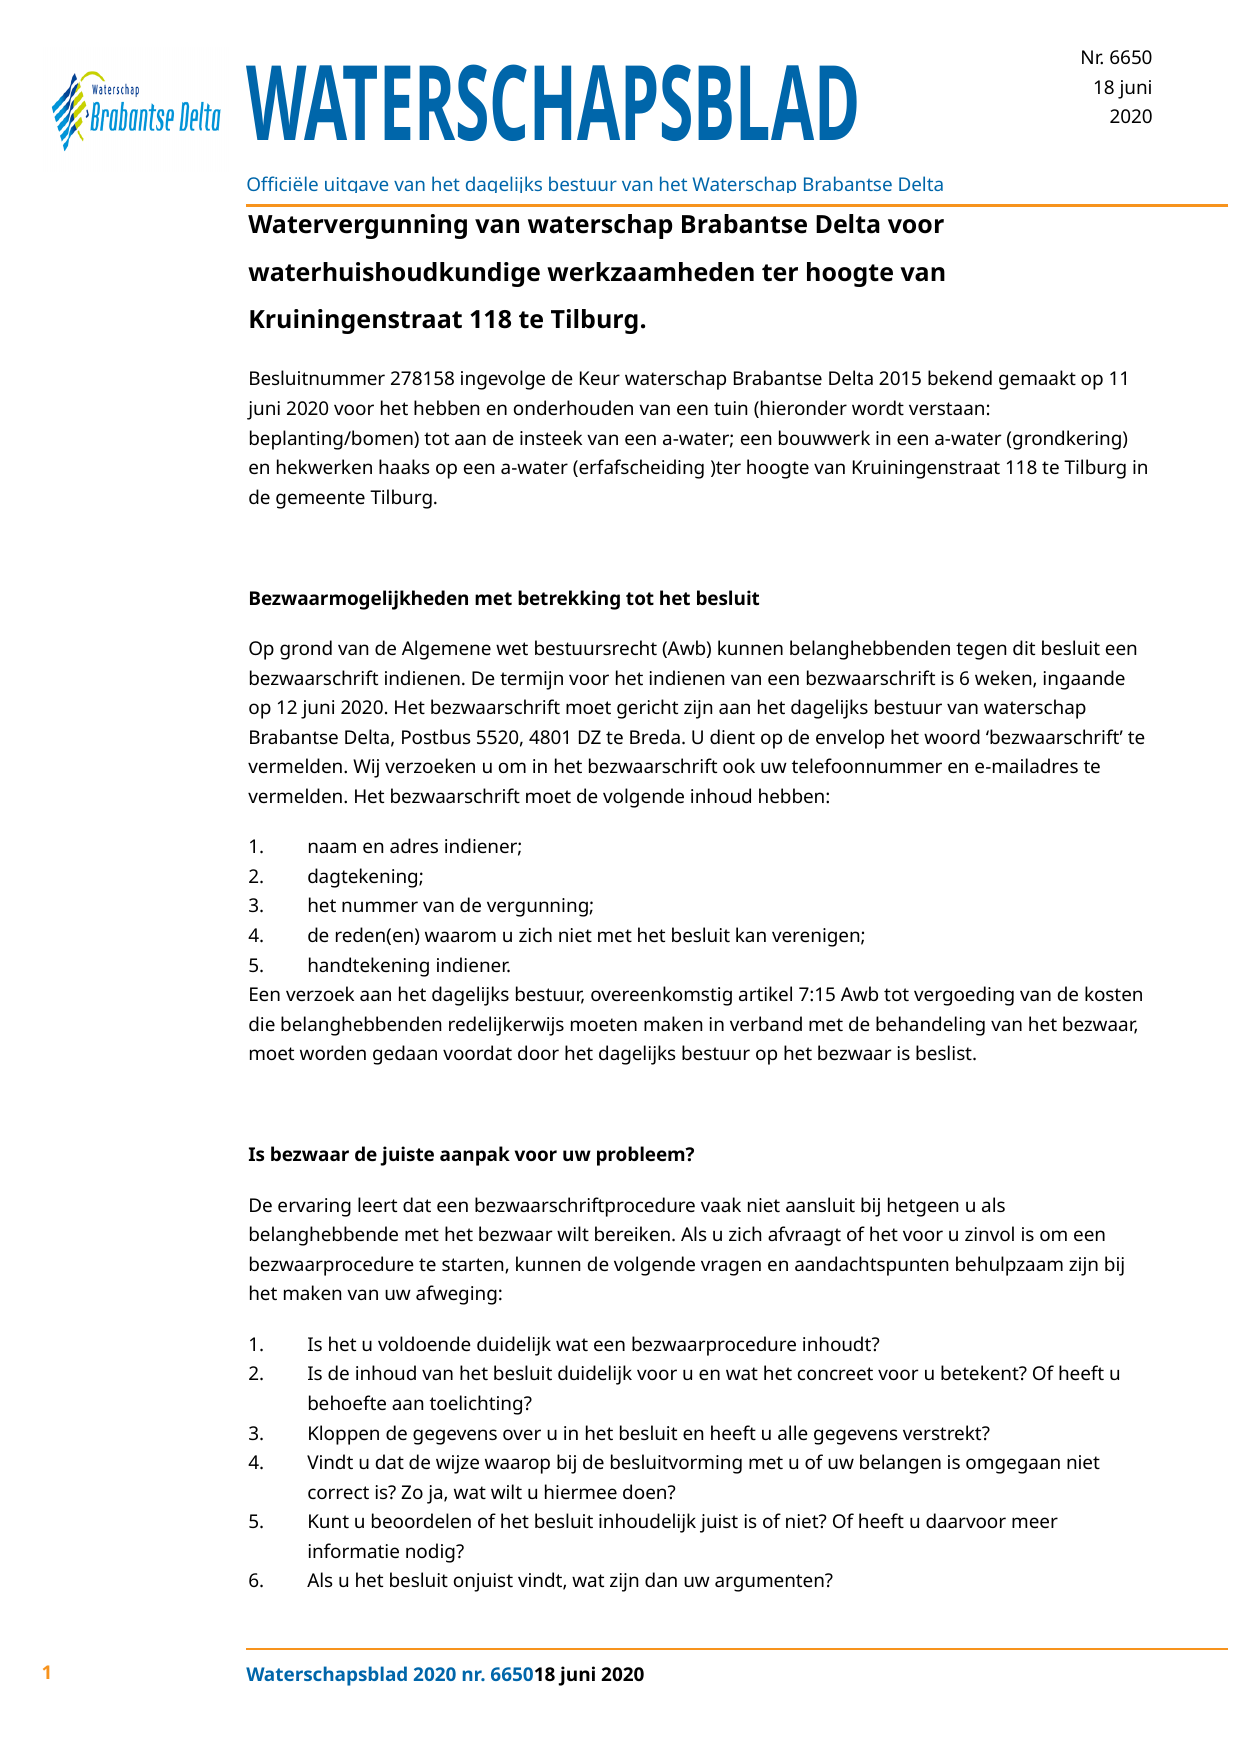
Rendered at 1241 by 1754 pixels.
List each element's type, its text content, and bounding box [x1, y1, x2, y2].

list het nummer van de vergunning; [248, 893, 1152, 918]
list Kunt u beoordelen of het besluit inhoudelijk juist is of niet? Of heeft u daarvoor meer informatie nodig? [248, 1508, 1152, 1564]
text Is bezwaar de juiste aanpak voor uw probleem? [248, 1141, 1152, 1167]
text Een verzoek aan het dagelijks bestuur, overeenkomstig artikel 7:15 Awb tot vergoeding van de kosten die belanghebbenden redelijkerwijs moeten maken in verband met de behandeling van het bezwaar, moet worden gedaan voordat door het dagelijks bestuur op het bezwaar is beslist. [248, 981, 1152, 1066]
list de reden(en) waarom u zich niet met het besluit kan verenigen; [248, 922, 1152, 948]
text Watervergunning van waterschap Brabantse Delta voor waterhuishoudkundige werkzaamheden ter hoogte van Kruiningenstraat 118 te Tilburg. [248, 207, 1152, 336]
list Is het u voldoende duidelijk wat een bezwaarprocedure inhoudt? [248, 1331, 1152, 1357]
list handtekening indiener. [248, 952, 1152, 977]
text Bezwaarmogelijkheden met betrekking tot het besluit [248, 585, 1152, 610]
list Als u het besluit onjuist vindt, wat zijn dan uw argumenten? [248, 1568, 1152, 1593]
text Op grond van de Algemene wet bestuursrecht (Awb) kunnen belanghebbenden tegen dit besluit een bezwaarschrift indienen. De termijn voor het indienen van een bezwaarschrift is 6 weken, ingaande op 12 juni 2020. Het bezwaarschrift moet gericht zijn aan het dagelijks bestuur van waterschap Brabantse Delta, Postbus 5520, 4801 DZ te Breda. U dient op de envelop het woord ‘bezwaarschrift’ te vermelden. Wij verzoeken u om in het bezwaarschrift ook uw telefoonnummer en e‑mailadres te vermelden. Het bezwaarschrift moet de volgende inhoud hebben: [248, 635, 1152, 809]
list naam en adres indiener; [248, 833, 1152, 859]
picture [41, 47, 231, 172]
text De ervaring leert dat een bezwaarschriftprocedure vaak niet aansluit bij hetgeen u als belanghebbende met het bezwaar wilt bereiken. Als u zich afvraagt of het voor u zinvol is om een bezwaarprocedure te starten, kunnen de volgende vragen en aandachtspunten behulpzaam zijn bij het maken van uw afweging: [248, 1192, 1152, 1306]
list dagtekening; [248, 863, 1152, 889]
list Kloppen de gegevens over u in het besluit en heeft u alle gegevens verstrekt? [248, 1420, 1152, 1445]
text Besluitnummer 278158 ingevolge de Keur waterschap Brabantse Delta 2015 bekend gemaakt op 11 juni 2020 voor het hebben en onderhouden van een tuin (hieronder wordt verstaan: beplanting/bomen) tot aan de insteek van een a-water; een bouwwerk in een a-water (grondkering) en hekwerken haaks op een a-water (erfafscheiding )ter hoogte van Kruiningenstraat 118 te Tilburg in de gemeente Tilburg. [248, 366, 1152, 509]
list Is de inhoud van het besluit duidelijk voor u en wat het concreet voor u betekent? Of heeft u behoefte aan toelichting? [248, 1361, 1152, 1416]
list Vindt u dat de wijze waarop bij de besluitvorming met u of uw belangen is omgegaan niet correct is? Zo ja, wat wilt u hiermee doen? [248, 1449, 1152, 1504]
